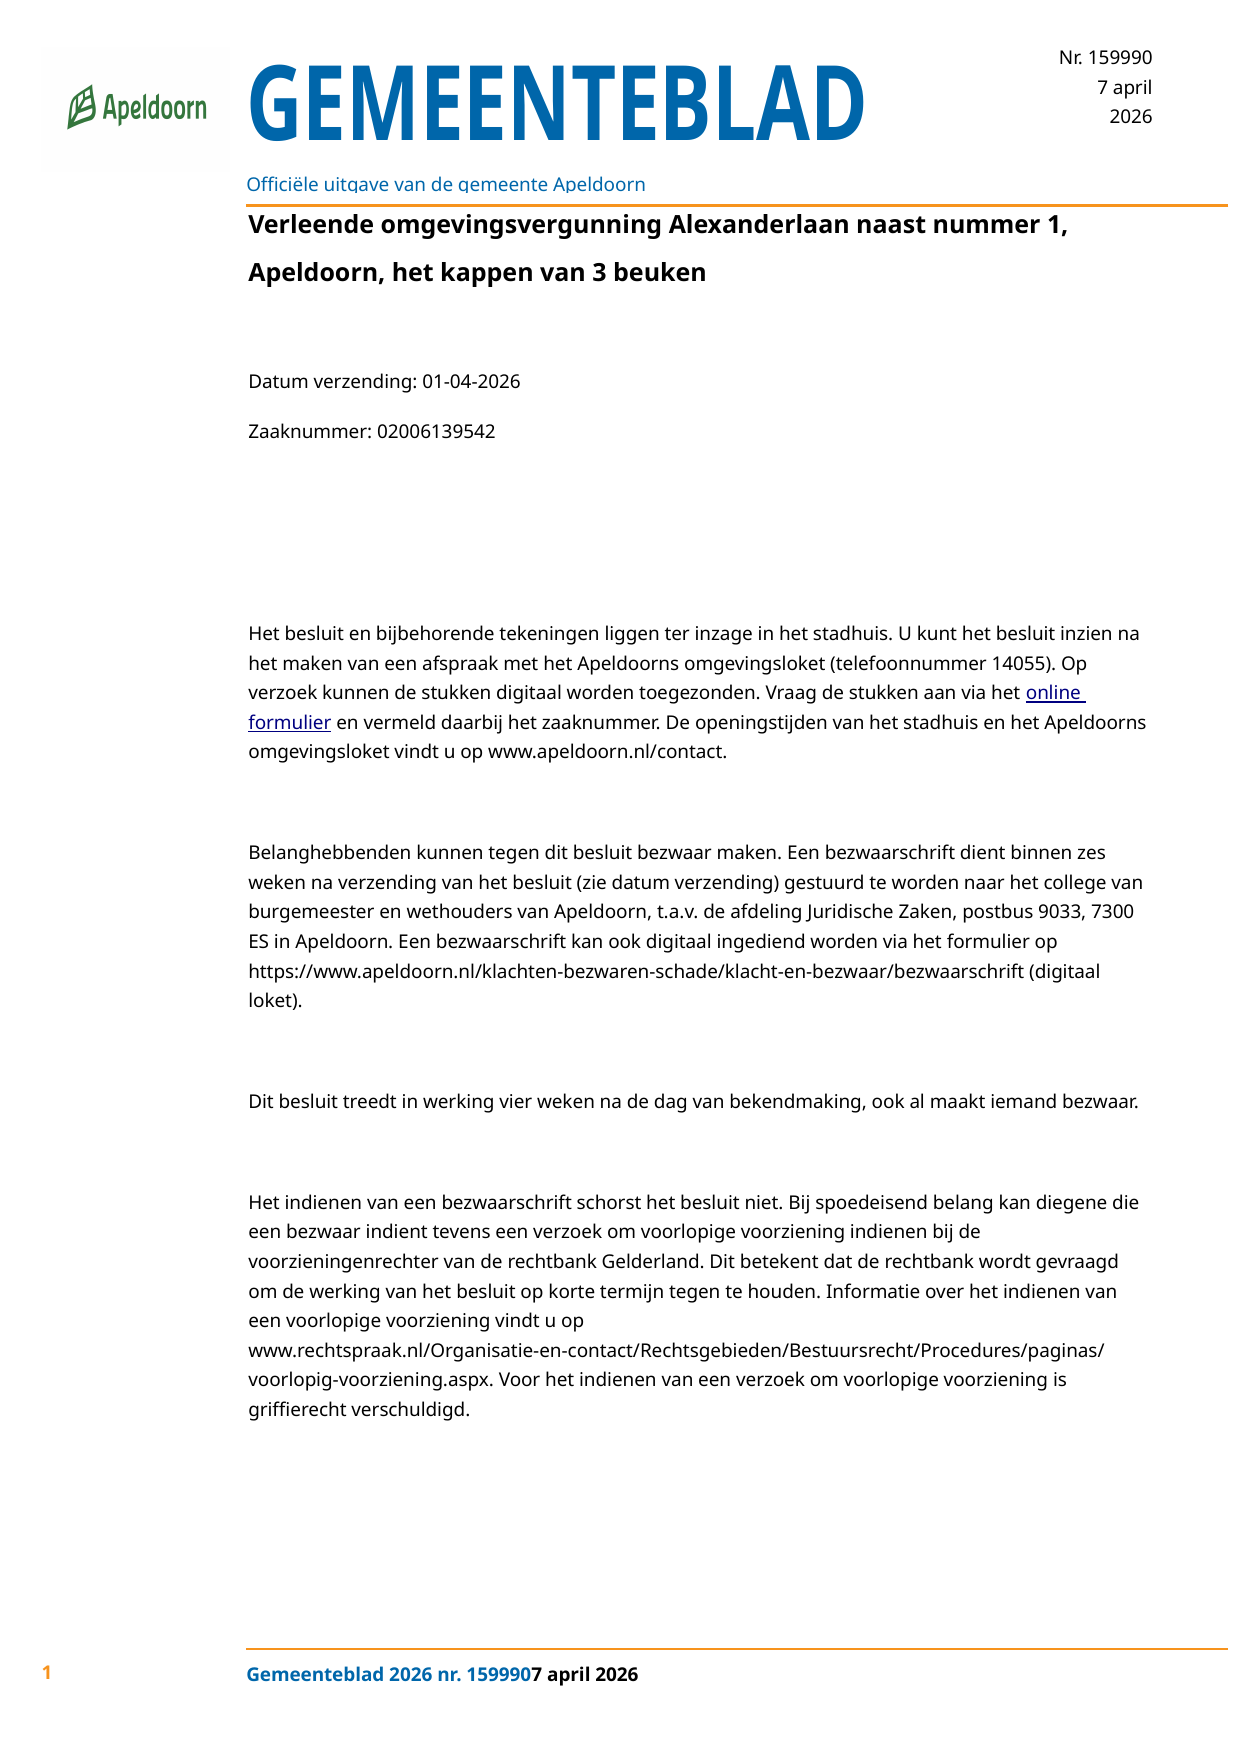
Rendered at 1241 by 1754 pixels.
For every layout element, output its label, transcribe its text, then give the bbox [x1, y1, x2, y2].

text Zaaknummer: 02006139542 [248, 419, 1152, 444]
text Belanghebbenden kunnen tegen dit besluit bezwaar maken. Een bezwaarschrift dient binnen zes weken na verzending van het besluit (zie datum verzending) gestuurd te worden naar het college van burgemeester en wethouders van Apeldoorn, t.a.v. de afdeling Juridische Zaken, postbus 9033, 7300 ES in Apeldoorn. Een bezwaarschrift kan ook digitaal ingediend worden via het formulier op https://www.apeldoorn.nl/klachten-bezwaren-schade/klacht-en-bezwaar/bezwaarschrift (digitaal loket). [248, 839, 1152, 1013]
text Datum verzending: 01-04-2026 [248, 368, 1152, 394]
text Verleende omgevingsvergunning Alexanderlaan naast nummer 1, Apeldoorn, het kappen van 3 beuken [248, 207, 1152, 288]
picture [41, 47, 231, 172]
text Het besluit en bijbehorende tekeningen liggen ter inzage in het stadhuis. U kunt het besluit inzien na het maken van een afspraak met het Apeldoorns omgevingsloket (telefoonnummer 14055). Op verzoek kunnen de stukken digitaal worden toegezonden. Vraag de stukken aan via het online formulier en vermeld daarbij het zaaknummer. De openingstijden van het stadhuis en het Apeldoorns omgevingsloket vindt u op www.apeldoorn.nl/contact. [248, 620, 1152, 764]
text Het indienen van een bezwaarschrift schorst het besluit niet. Bij spoedeisend belang kan diegene die een bezwaar indient tevens een verzoek om voorlopige voorziening indienen bij de voorzieningenrechter van de rechtbank Gelderland. Dit betekent dat de rechtbank wordt gevraagd om de werking van het besluit op korte termijn tegen te houden. Informatie over het indienen van een voorlopige voorziening vindt u op www.rechtspraak.nl/Organisatie-en-contact/Rechtsgebieden/Bestuursrecht/Procedures/paginas/voorlopig-voorziening.aspx. Voor het indienen van een verzoek om voorlopige voorziening is griffierecht verschuldigd. [248, 1189, 1152, 1422]
text Dit besluit treedt in werking vier weken na de dag van bekendmaking, ook al maakt iemand bezwaar. [248, 1088, 1152, 1114]
